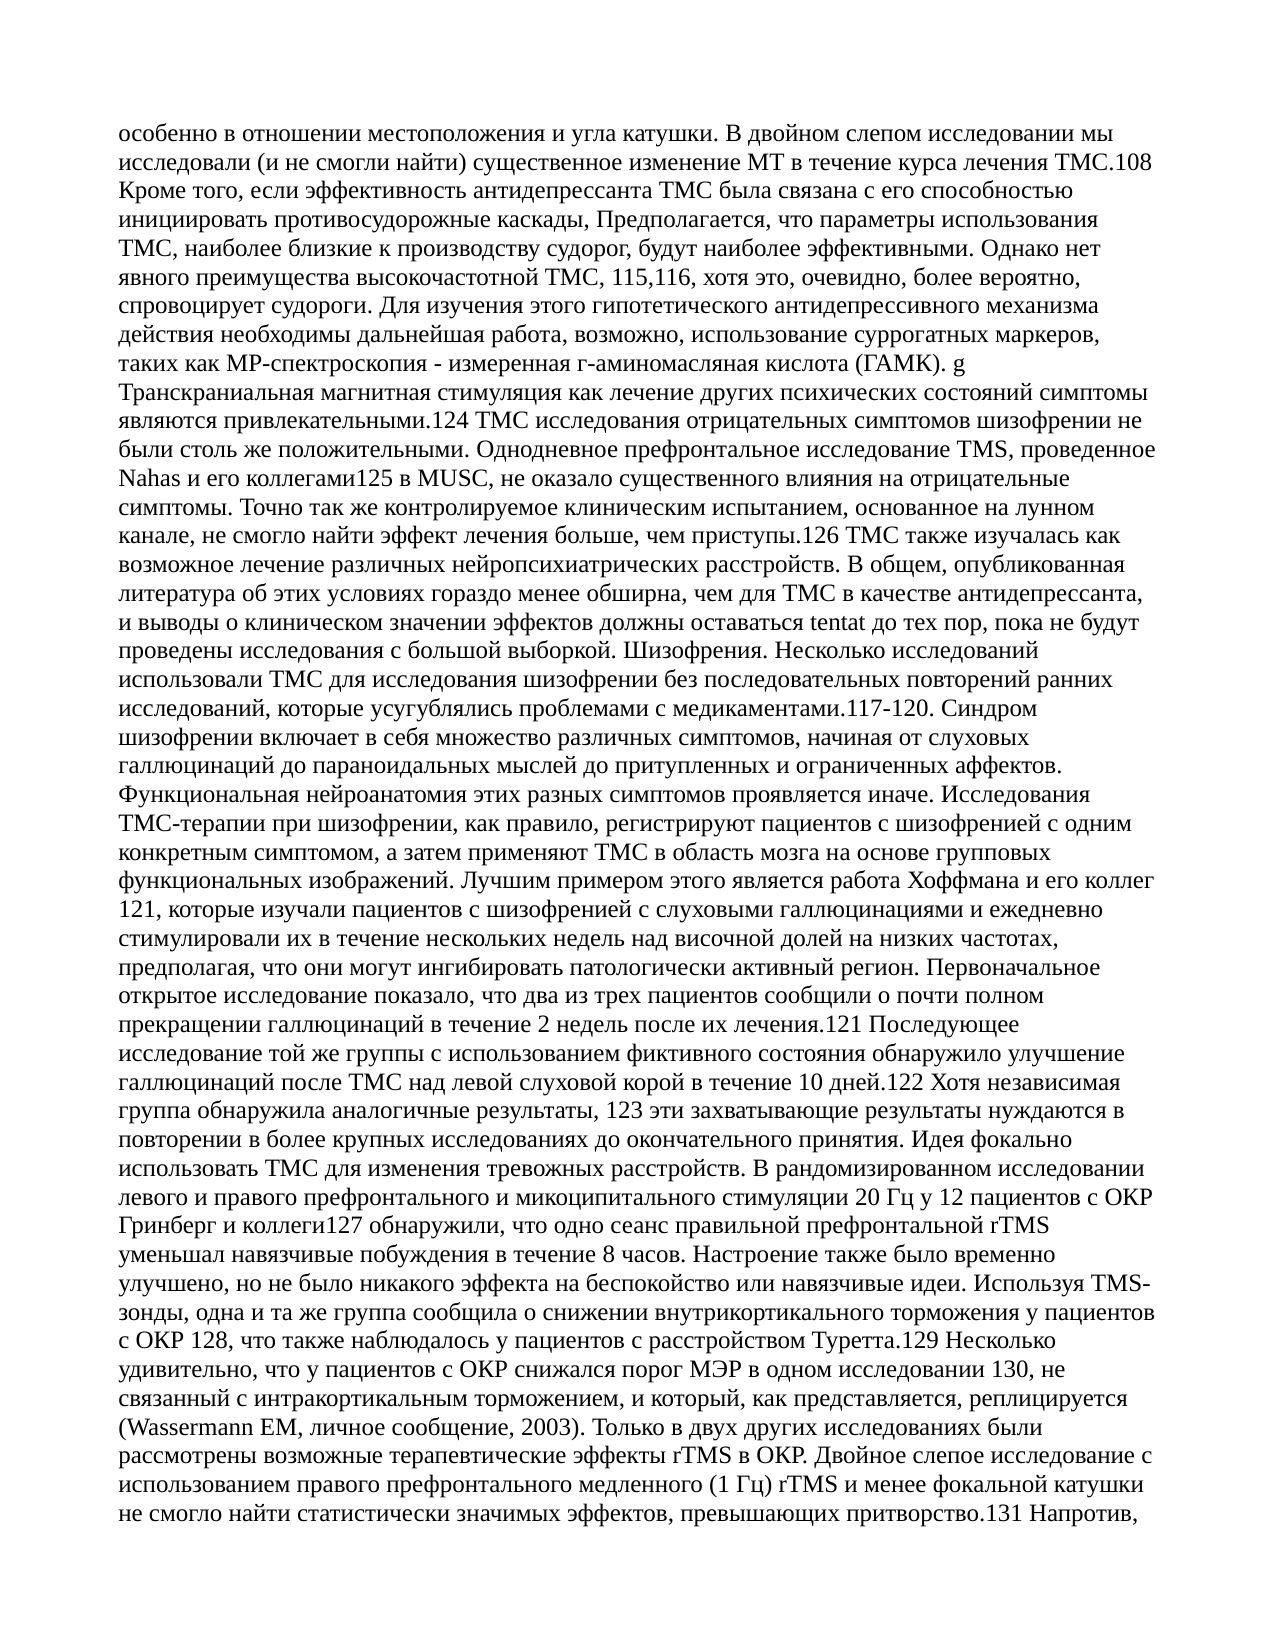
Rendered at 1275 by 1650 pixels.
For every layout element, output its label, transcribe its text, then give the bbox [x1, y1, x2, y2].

text особенно в отношении местоположения и угла катушки. В двойном слепом исследовании мы исследовали (и не смогли найти) существенное изменение МТ в течение курса лечения ТМС.108 Кроме того, если эффективность антидепрессанта ТМС была связана с его способностью инициировать противосудорожные каскады, Предполагается, что параметры использования ТМС, наиболее близкие к производству судорог, будут наиболее эффективными. Однако нет явного преимущества высокочастотной ТМС, 115,116, хотя это, очевидно, более вероятно, спровоцирует судороги. Для изучения этого гипотетического антидепрессивного механизма действия необходимы дальнейшая работа, возможно, использование суррогатных маркеров, таких как МР-спектроскопия - измеренная г-аминомасляная кислота (ГАМК). g Транскраниальная магнитная стимуляция как лечение других психических состояний симптомы являются привлекательными.124 ТМС исследования отрицательных симптомов шизофрении не были столь же положительными. Однодневное префронтальное исследование TMS, проведенное Nahas и его коллегами125 в MUSC, не оказало существенного влияния на отрицательные симптомы. Точно так же контролируемое клиническим испытанием, основанное на лунном канале, не смогло найти эффект лечения больше, чем приступы.126 ТМС также изучалась как возможное лечение различных нейропсихиатрических расстройств. В общем, опубликованная литература об этих условиях гораздо менее обширна, чем для ТМС в качестве антидепрессанта, и выводы о клиническом значении эффектов должны оставаться tentat до тех пор, пока не будут проведены исследования с большой выборкой. Шизофрения. Несколько исследований использовали ТМС для исследования шизофрении без последовательных повторений ранних исследований, которые усугублялись проблемами с медикаментами.117-120. Синдром шизофрении включает в себя множество различных симптомов, начиная от слуховых галлюцинаций до параноидальных мыслей до притупленных и ограниченных аффектов. Функциональная нейроанатомия этих разных симптомов проявляется иначе. Исследования ТМС-терапии при шизофрении, как правило, регистрируют пациентов с шизофренией с одним конкретным симптомом, а затем применяют ТМС в область мозга на основе групповых функциональных изображений. Лучшим примером этого является работа Хоффмана и его коллег 121, которые изучали пациентов с шизофренией с слуховыми галлюцинациями и ежедневно стимулировали их в течение нескольких недель над височной долей на низких частотах, предполагая, что они могут ингибировать патологически активный регион. Первоначальное открытое исследование показало, что два из трех пациентов сообщили о почти полном прекращении галлюцинаций в течение 2 недель после их лечения.121 Последующее исследование той же группы с использованием фиктивного состояния обнаружило улучшение галлюцинаций после ТМС над левой слуховой корой в течение 10 дней.122 Хотя независимая группа обнаружила аналогичные результаты, 123 эти захватывающие результаты нуждаются в повторении в более крупных исследованиях до окончательного принятия. Идея фокально использовать ТМС для изменения тревожных расстройств. В рандомизированном исследовании левого и правого префронтального и микоципитального стимуляции 20 Гц у 12 пациентов с ОКР Гринберг и коллеги127 обнаружили, что одно сеанс правильной префронтальной rTMS уменьшал навязчивые побуждения в течение 8 часов. Настроение также было временно улучшено, но не было никакого эффекта на беспокойство или навязчивые идеи. Используя TMS-зонды, одна и та же группа сообщила о снижении внутрикортикального торможения у пациентов с ОКР 128, что также наблюдалось у пациентов с расстройством Туретта.129 Несколько удивительно, что у пациентов с ОКР снижался порог МЭР в одном исследовании 130, не связанный с интракортикальным торможением, и который, как представляется, реплицируется (Wassermann EM, личное сообщение, 2003). Только в двух других исследованиях были рассмотрены возможные терапевтические эффекты rTMS в ОКР. Двойное слепое исследование с использованием правого префронтального медленного (1 Гц) rTMS и менее фокальной катушки не смогло найти статистически значимых эффектов, превышающих притворство.131 Напротив, [118, 118, 1157, 1527]
